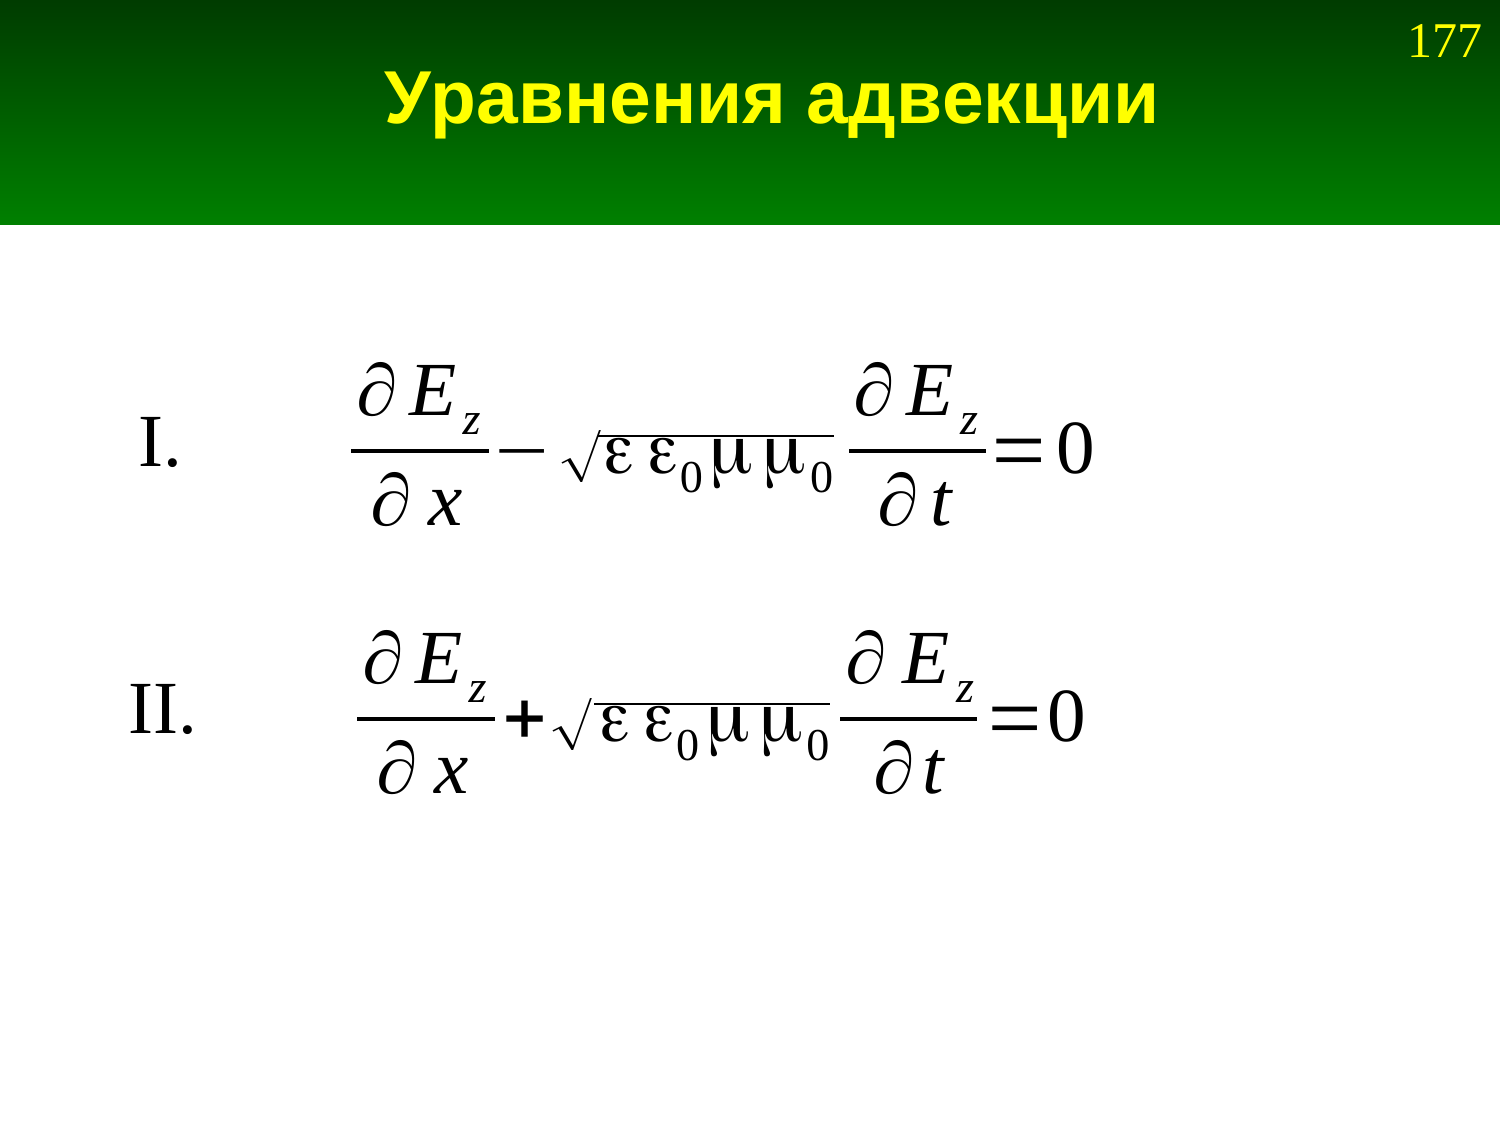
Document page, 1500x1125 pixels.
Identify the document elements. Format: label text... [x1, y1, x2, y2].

chart [333, 616, 1109, 812]
text_box II. [114, 651, 213, 756]
text_box I. [124, 383, 198, 489]
chart [327, 348, 1115, 544]
title Уравнения адвекции [123, 0, 1399, 192]
